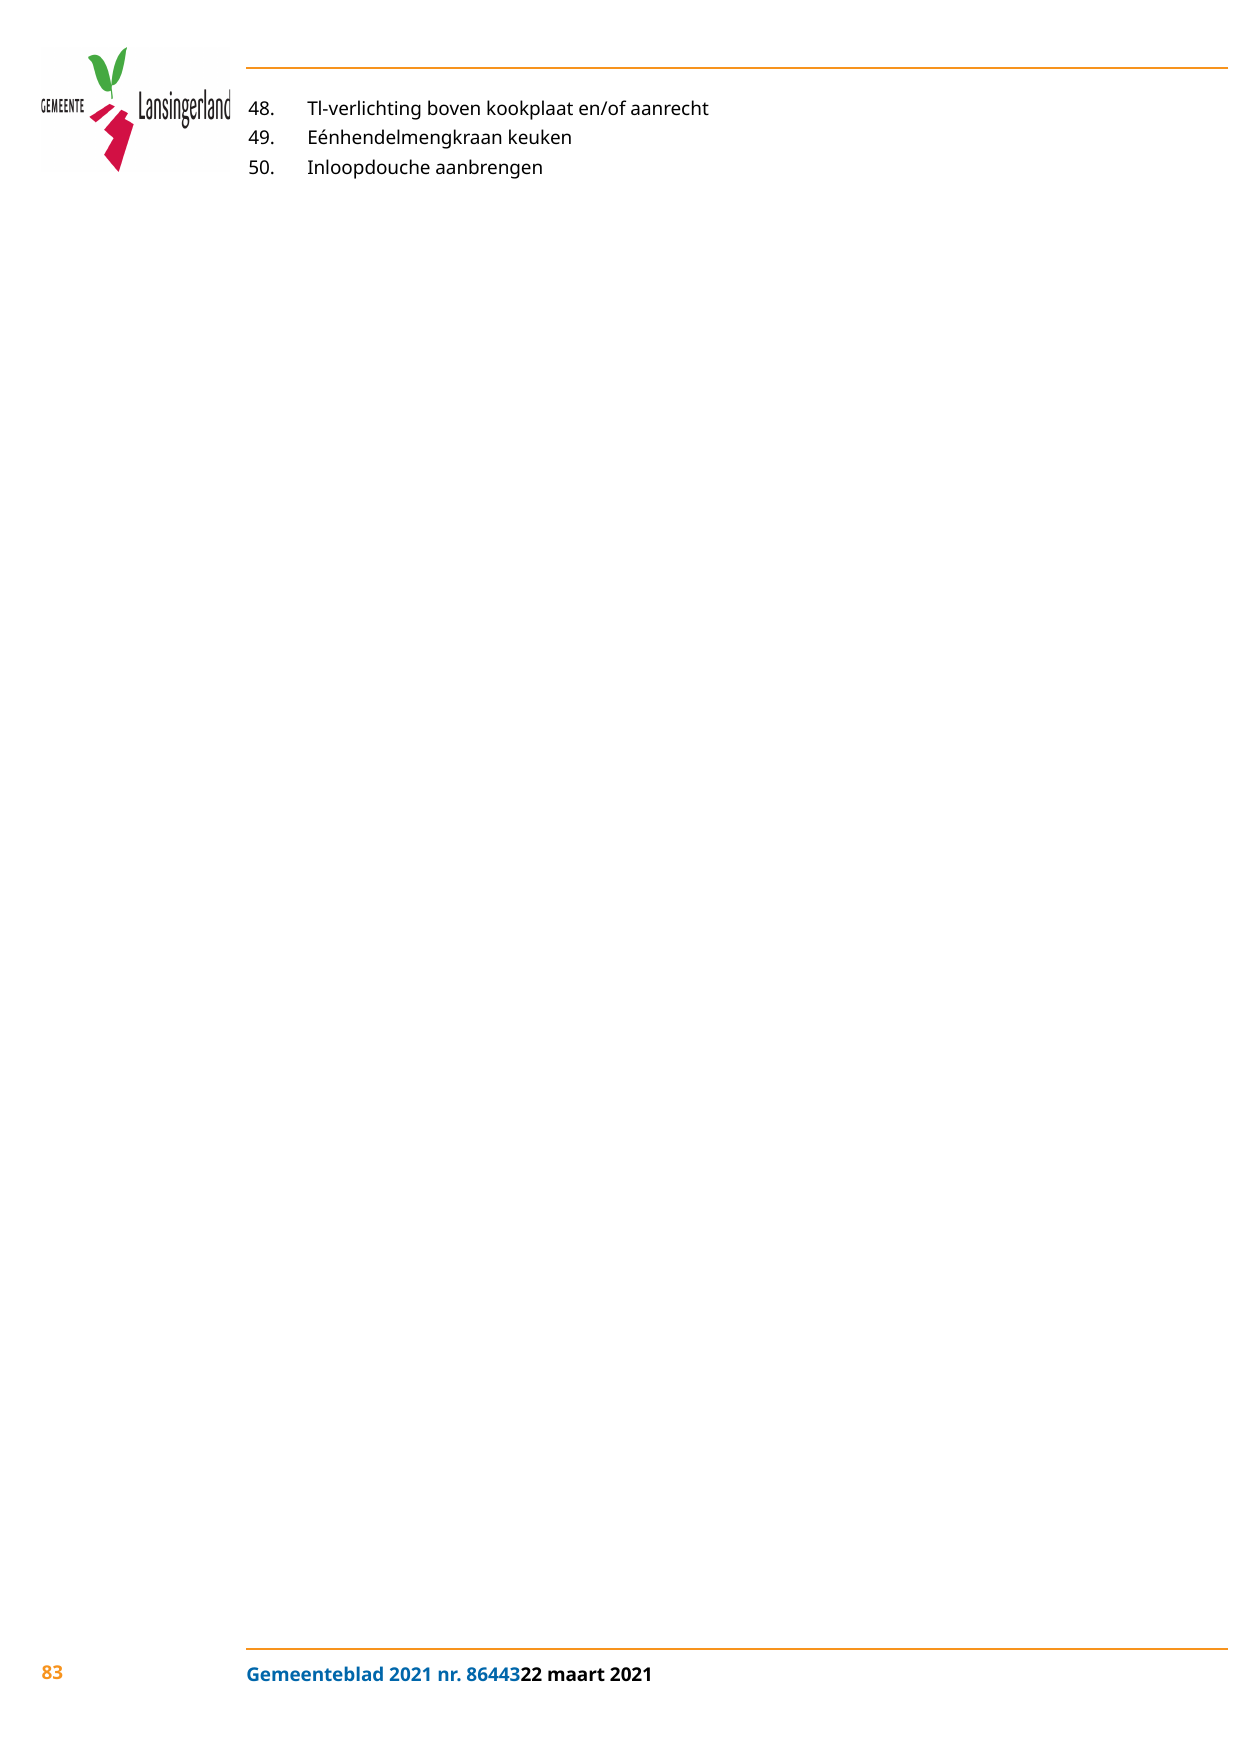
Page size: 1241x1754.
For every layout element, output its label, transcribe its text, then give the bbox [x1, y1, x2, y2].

list Inloopdouche aanbrengen [248, 154, 1152, 180]
list Tl-verlichting boven kookplaat en/of aanrecht [248, 95, 1152, 121]
list Eénhendelmengkraan keuken [248, 124, 1152, 150]
picture [41, 47, 231, 172]
